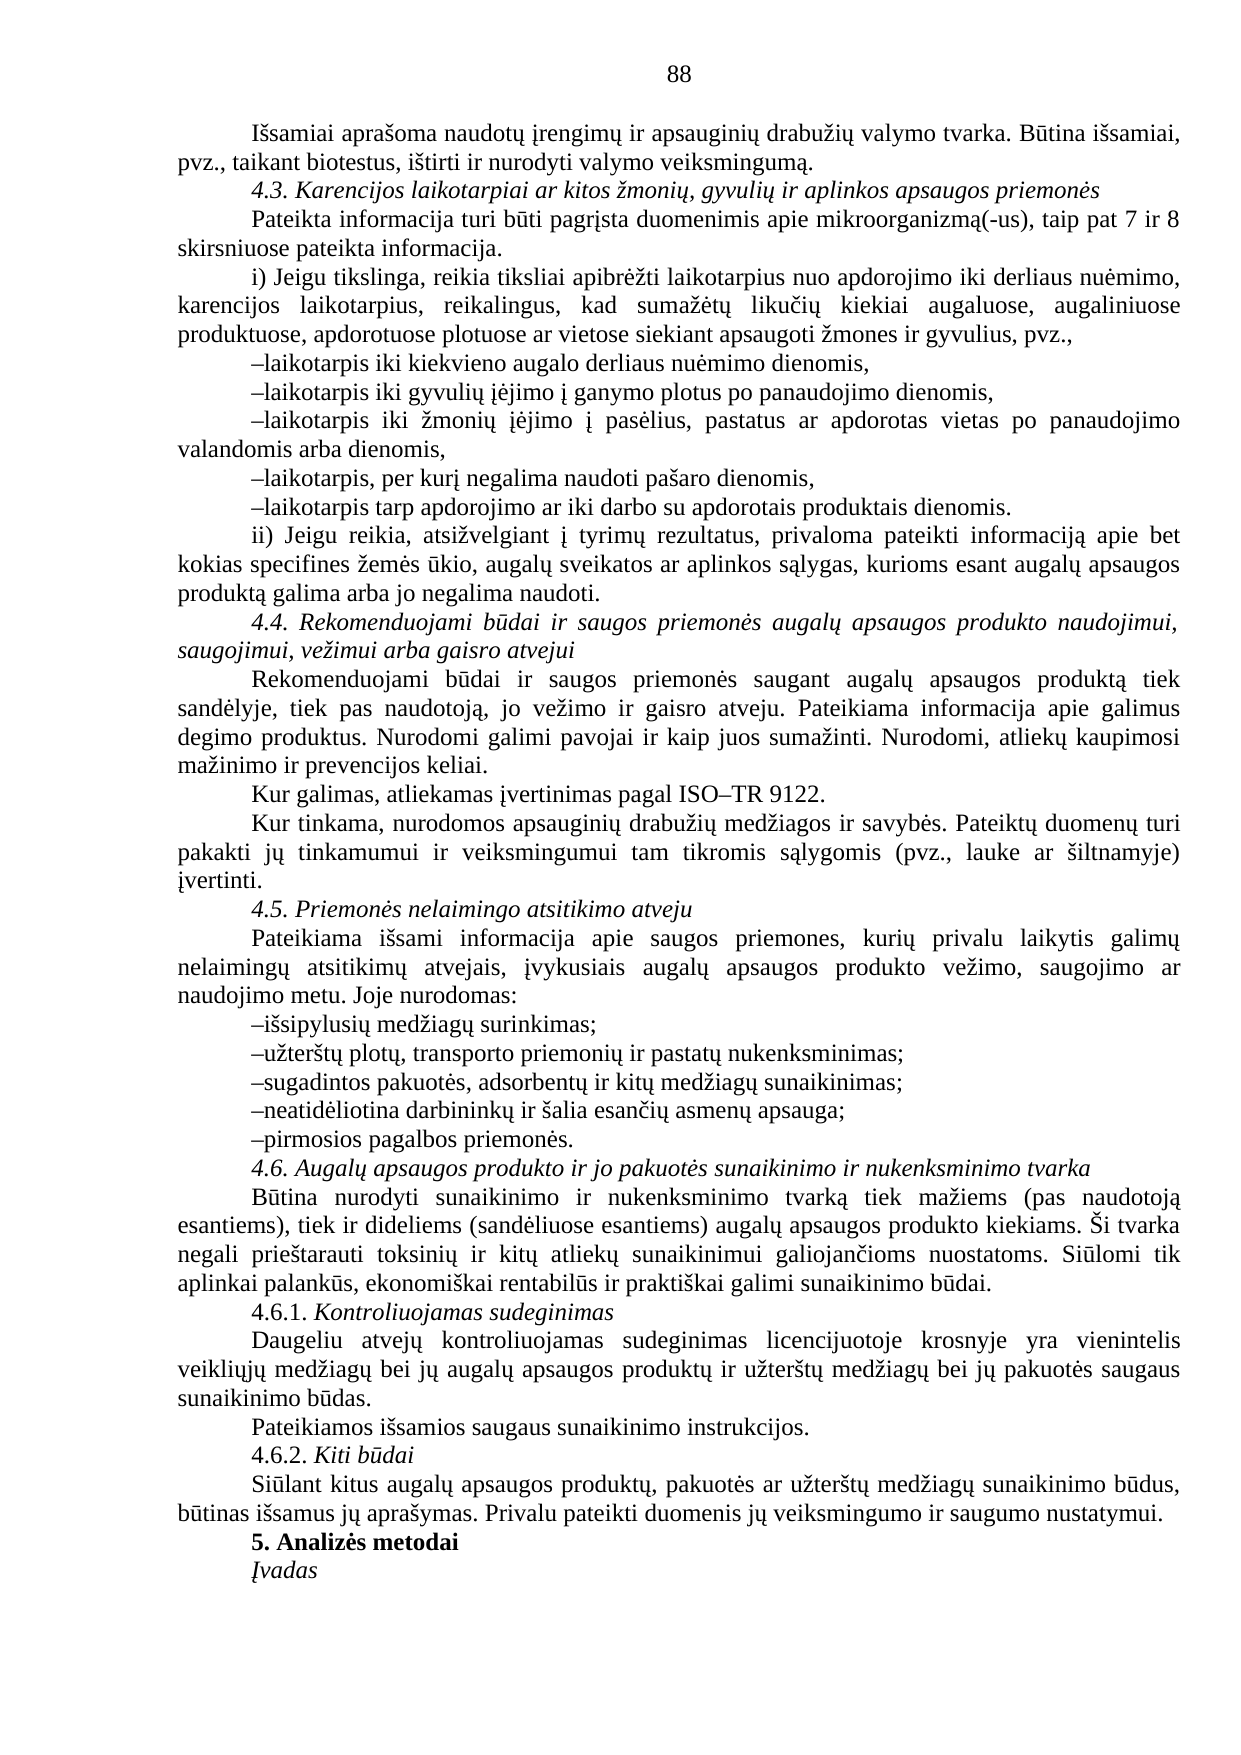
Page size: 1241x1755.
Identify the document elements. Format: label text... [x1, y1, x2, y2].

text i) Jeigu tikslinga, reikia tiksliai apibrėžti laikotarpius nuo apdorojimo iki derliaus nuėmimo, karencijos laikotarpius, reikalingus, kad sumažėtų likučių kiekiai augaluose, augaliniuose produktuose, apdorotuose plotuose ar vietose siekiant apsaugoti žmones ir gyvulius, pvz., [177, 262, 1181, 348]
text –laikotarpis iki kiekvieno augalo derliaus nuėmimo dienomis, [177, 348, 1181, 377]
text ii) Jeigu reikia, atsižvelgiant į tyrimų rezultatus, privaloma pateikti informaciją apie bet kokias specifines žemės ūkio, augalų sveikatos ar aplinkos sąlygas, kurioms esant augalų apsaugos produktą galima arba jo negalima naudoti. [177, 521, 1181, 607]
text –pirmosios pagalbos priemonės. [177, 1124, 1181, 1153]
text Išsamiai aprašoma naudotų įrengimų ir apsauginių drabužių valymo tvarka. Būtina išsamiai, pvz., taikant biotestus, ištirti ir nurodyti valymo veiksmingumą. [177, 118, 1181, 176]
text 4.3. Karencijos laikotarpiai ar kitos žmonių, gyvulių ir aplinkos apsaugos priemonės [177, 176, 1181, 204]
text Siūlant kitus augalų apsaugos produktų, pakuotės ar užterštų medžiagų sunaikinimo būdus, būtinas išsamus jų aprašymas. Privalu pateikti duomenis jų veiksmingumo ir saugumo nustatymui. [177, 1469, 1181, 1527]
text 4.6.1. Kontroliuojamas sudeginimas [177, 1297, 1181, 1326]
text –laikotarpis iki gyvulių įėjimo į ganymo plotus po panaudojimo dienomis, [177, 377, 1181, 406]
text 4.5. Priemonės nelaimingo atsitikimo atveju [177, 894, 1181, 923]
text Kur galimas, atliekamas įvertinimas pagal ISO–TR 9122. [177, 779, 1181, 808]
text –sugadintos pakuotės, adsorbentų ir kitų medžiagų sunaikinimas; [177, 1067, 1181, 1096]
text –užterštų plotų, transporto priemonių ir pastatų nukenksminimas; [177, 1038, 1181, 1067]
text Įvadas [177, 1556, 1181, 1584]
text Kur tinkama, nurodomos apsauginių drabužių medžiagos ir savybės. Pateiktų duomenų turi pakakti jų tinkamumui ir veiksmingumui tam tikromis sąlygomis (pvz., lauke ar šiltnamyje) įvertinti. [177, 808, 1181, 894]
text Būtina nurodyti sunaikinimo ir nukenksminimo tvarką tiek mažiems (pas naudotoją esantiems), tiek ir dideliems (sandėliuose esantiems) augalų apsaugos produkto kiekiams. Ši tvarka negali prieštarauti toksinių ir kitų atliekų sunaikinimui galiojančioms nuostatoms. Siūlomi tik aplinkai palankūs, ekonomiškai rentabilūs ir praktiškai galimi sunaikinimo būdai. [177, 1182, 1181, 1297]
text –laikotarpis iki žmonių įėjimo į pasėlius, pastatus ar apdorotas vietas po panaudojimo valandomis arba dienomis, [177, 406, 1181, 463]
text 4.4. Rekomenduojami būdai ir saugos priemonės augalų apsaugos produkto naudojimui, saugojimui, vežimui arba gaisro atvejui [177, 607, 1181, 664]
text –laikotarpis tarp apdorojimo ar iki darbo su apdorotais produktais dienomis. [177, 492, 1181, 521]
text 4.6.2. Kiti būdai [177, 1441, 1181, 1469]
text Pateikiamos išsamios saugaus sunaikinimo instrukcijos. [177, 1412, 1181, 1441]
text –išsipylusių medžiagų surinkimas; [177, 1009, 1181, 1038]
text 5. Analizės metodai [177, 1527, 1181, 1556]
text 4.6. Augalų apsaugos produkto ir jo pakuotės sunaikinimo ir nukenksminimo tvarka [177, 1153, 1181, 1182]
text Pateikiama išsami informacija apie saugos priemones, kurių privalu laikytis galimų nelaimingų atsitikimų atvejais, įvykusiais augalų apsaugos produkto vežimo, saugojimo ar naudojimo metu. Joje nurodomas: [177, 923, 1181, 1009]
text Pateikta informacija turi būti pagrįsta duomenimis apie mikroorganizmą(-us), taip pat 7 ir 8 skirsniuose pateikta informacija. [177, 204, 1181, 262]
text –laikotarpis, per kurį negalima naudoti pašaro dienomis, [177, 463, 1181, 492]
text Rekomenduojami būdai ir saugos priemonės saugant augalų apsaugos produktą tiek sandėlyje, tiek pas naudotoją, jo vežimo ir gaisro atveju. Pateikiama informacija apie galimus degimo produktus. Nurodomi galimi pavojai ir kaip juos sumažinti. Nurodomi, atliekų kaupimosi mažinimo ir prevencijos keliai. [177, 664, 1181, 779]
text Daugeliu atvejų kontroliuojamas sudeginimas licencijuotoje krosnyje yra vienintelis veikliųjų medžiagų bei jų augalų apsaugos produktų ir užterštų medžiagų bei jų pakuotės saugaus sunaikinimo būdas. [177, 1326, 1181, 1412]
text –neatidėliotina darbininkų ir šalia esančių asmenų apsauga; [177, 1096, 1181, 1124]
